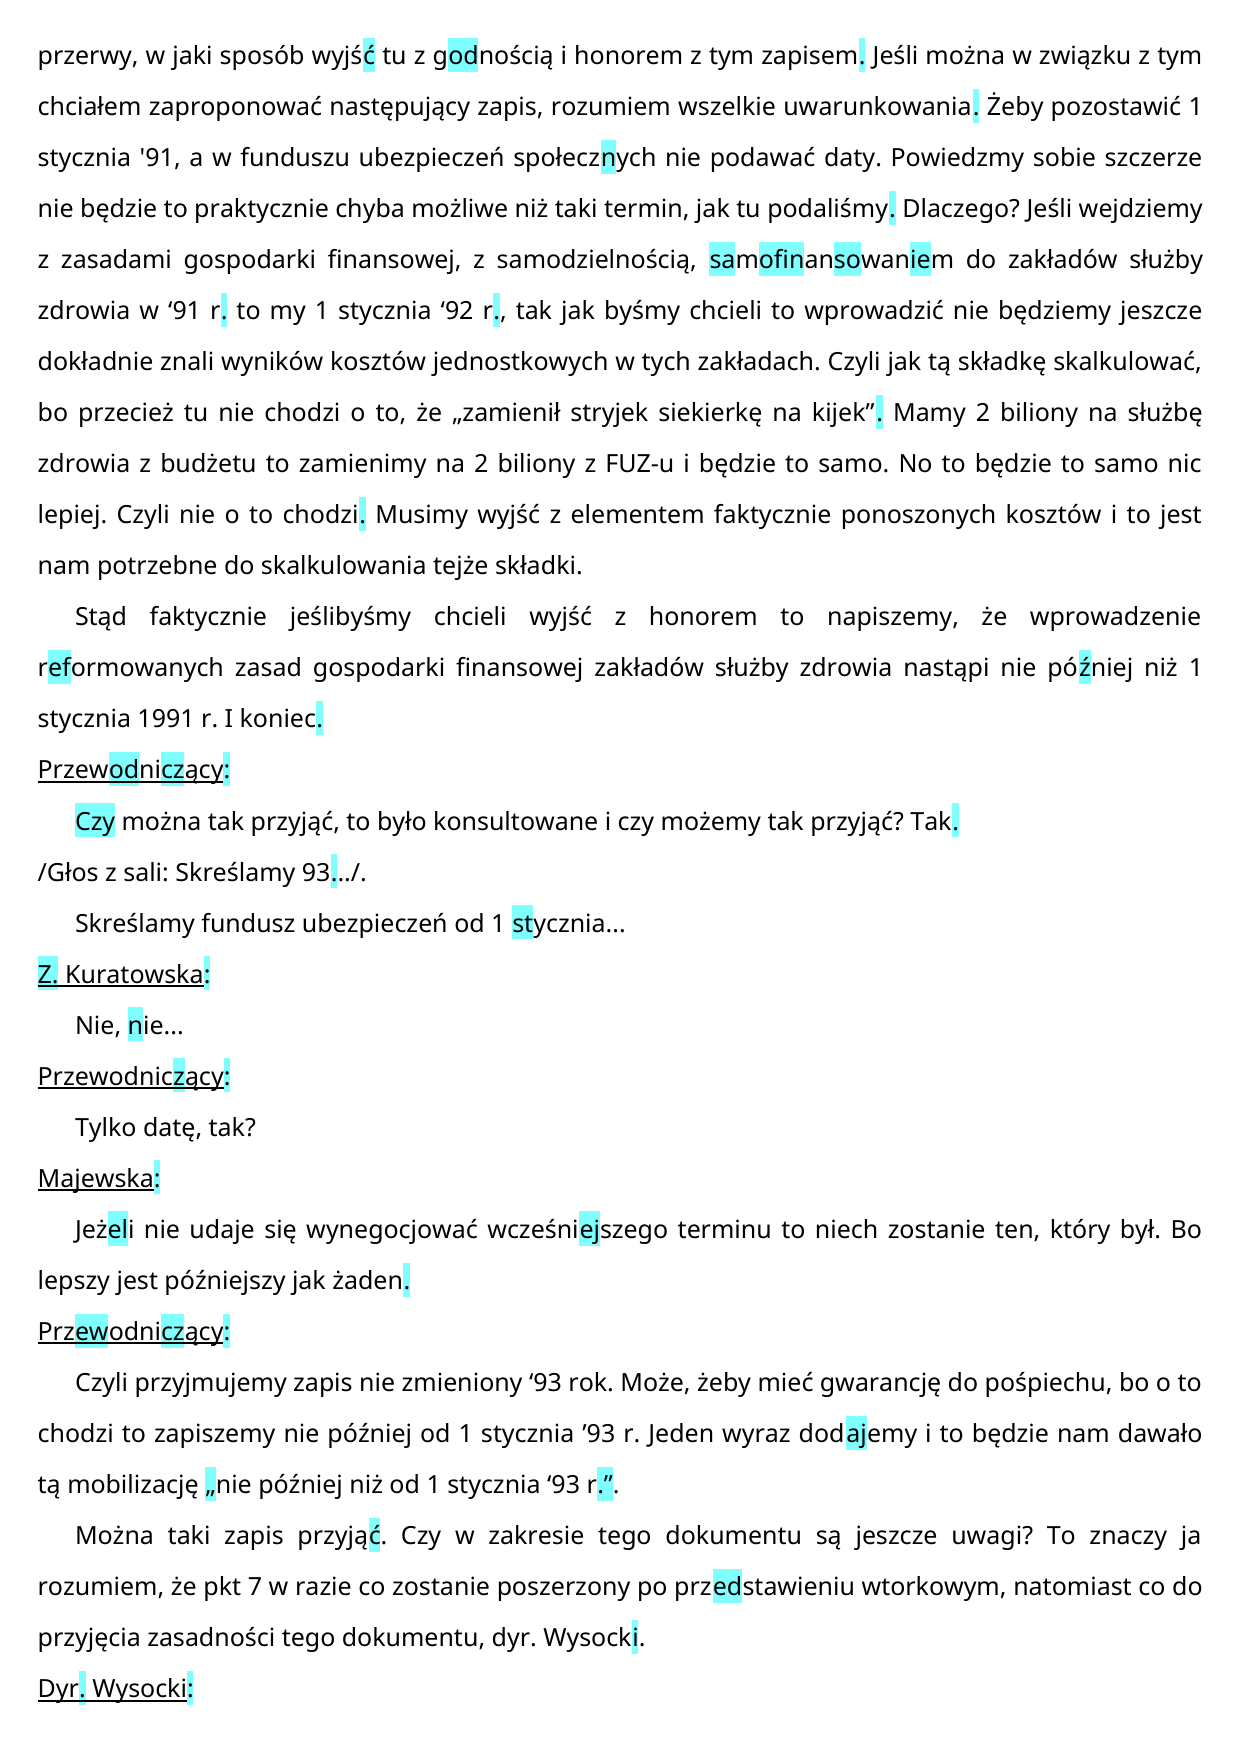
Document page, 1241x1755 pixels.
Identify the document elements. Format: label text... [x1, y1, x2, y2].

text Przewodniczący: [37, 752, 1203, 786]
text Czy można tak przyjąć, to było konsultowane i czy możemy tak przyjąć? Tak. [37, 803, 1203, 837]
text Z. Kuratowska: [37, 956, 1203, 990]
text Stąd faktycznie jeślibyśmy chcieli wyjść z honorem to napiszemy, że wprowadzenie reformowanych zasad gospodarki finansowej zakładów służby zdrowia nastąpi nie później niż 1 stycznia 1991 r. I koniec. [37, 599, 1203, 735]
text przerwy, w jaki sposób wyjść tu z godnością i honorem z tym zapisem. Jeśli można w związku z tym chciałem zaproponować następujący zapis, rozumiem wszelkie uwarunkowania. Żeby pozostawić 1 stycznia '91, a w funduszu ubezpieczeń społecznych nie podawać daty. Powiedzmy sobie szczerze nie będzie to praktycznie chyba możliwe niż taki termin, jak tu podaliśmy. Dlaczego? Jeśli wejdziemy z zasadami gospodarki finansowej, z samodzielnością, samofinansowaniem do zakładów służby zdrowia w ‘91 r. to my 1 stycznia ‘92 r., tak jak byśmy chcieli to wprowadzić nie będziemy jeszcze dokładnie znali wyników kosztów jednostkowych w tych zakładach. Czyli jak tą składkę skalkulować, bo przecież tu nie chodzi o to, że „zamienił stryjek siekierkę na kijek”. Mamy 2 biliony na służbę zdrowia z budżetu to zamienimy na 2 biliony z FUZ-u i będzie to samo. No to będzie to samo nic lepiej. Czyli nie o to chodzi. Musimy wyjść z elementem faktycznie ponoszonych kosztów i to jest nam potrzebne do skalkulowania tejże składki. [37, 37, 1203, 582]
text Nie, nie... [37, 1007, 1203, 1041]
text Jeżeli nie udaje się wynegocjować wcześniejszego terminu to niech zostanie ten, który był. Bo lepszy jest późniejszy jak żaden. [37, 1211, 1203, 1297]
text Czyli przyjmujemy zapis nie zmieniony ‘93 rok. Może, żeby mieć gwarancję do pośpiechu, bo o to chodzi to zapiszemy nie później od 1 stycznia ’93 r. Jeden wyraz dodajemy i to będzie nam dawało tą mobilizację „nie później niż od 1 stycznia ‘93 r.”. [37, 1364, 1203, 1501]
text /Głos z sali: Skreślamy 93.../. [37, 854, 1203, 888]
text Dyr. Wysocki: [37, 1671, 1203, 1705]
text Majewska: [37, 1160, 1203, 1194]
text Można taki zapis przyjąć. Czy w zakresie tego dokumentu są jeszcze uwagi? To znaczy ja rozumiem, że pkt 7 w razie co zostanie poszerzony po przedstawieniu wtorkowym, natomiast co do przyjęcia zasadności tego dokumentu, dyr. Wysocki. [37, 1518, 1203, 1654]
text Przewodniczący: [37, 1313, 1203, 1348]
text Skreślamy fundusz ubezpieczeń od 1 stycznia... [37, 905, 1203, 939]
text Przewodniczący: [37, 1058, 1203, 1092]
text Tylko datę, tak? [37, 1109, 1203, 1143]
